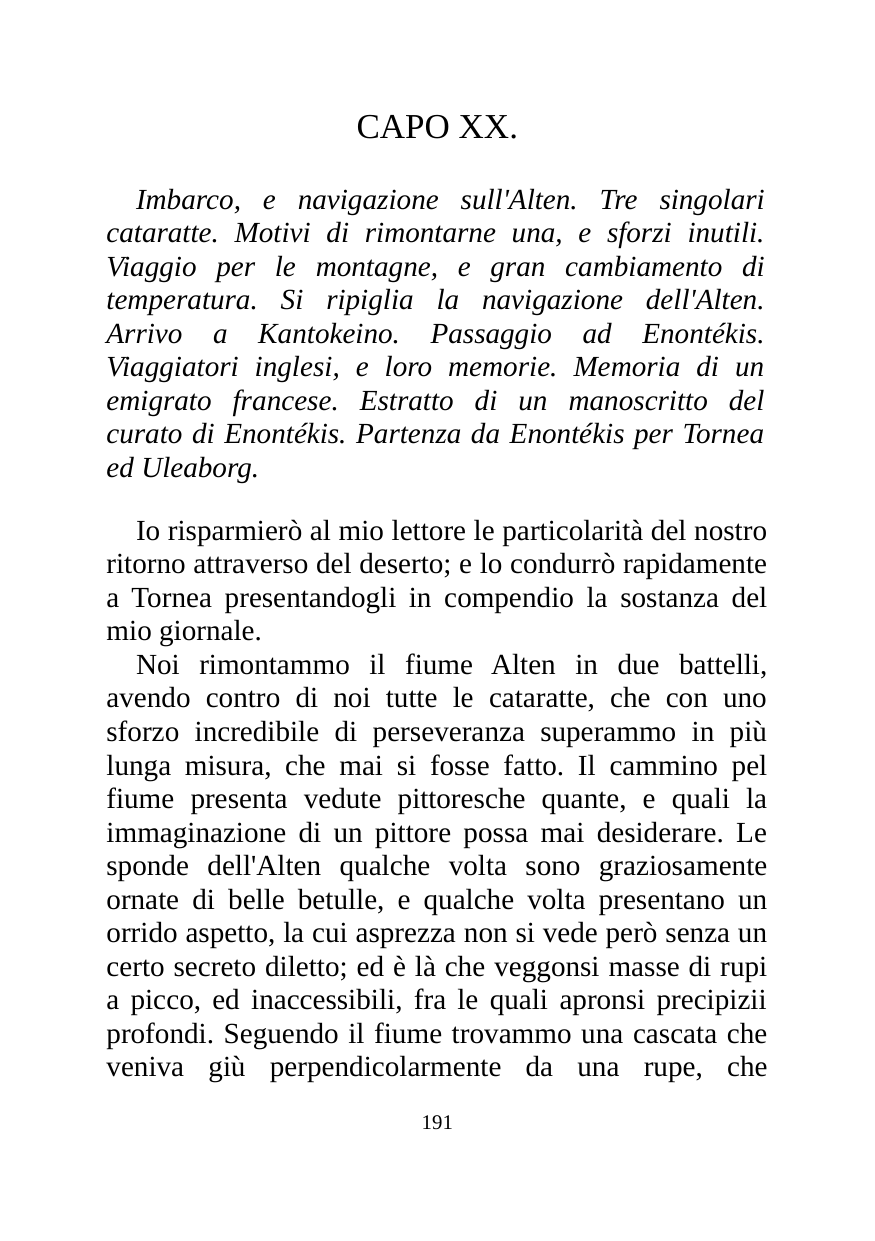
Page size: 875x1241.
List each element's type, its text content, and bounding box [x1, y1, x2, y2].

text Noi rimontammo il fiume Alten in due battelli, avendo contro di noi tutte le cataratte, che con uno sforzo incredibile di perseveranza superammo in più lunga misura, che mai si fosse fatto. Il cammino pel fiume presenta vedute pittoresche quante, e quali la immaginazione di un pittore possa mai desiderare. Le sponde dell'Alten qualche volta sono graziosamente ornate di belle betulle, e qualche volta presentano un orrido aspetto, la cui asprezza non si vede però senza un certo secreto diletto; ed è là che veggonsi masse di rupi a picco, ed inaccessibili, fra le quali apronsi precipizii profondi. Seguendo il fiume trovammo una cascata che veniva giù perpendicolarmente da una rupe, che [106, 647, 768, 1083]
text Io risparmierò al mio lettore le particolarità del nostro ritorno attraverso del deserto; e lo condurrò rapidamente a Tornea presentandogli in compendio la sostanza del mio giornale. [106, 513, 768, 647]
text Imbarco, e navigazione sull'Alten. Tre singolari cataratte. Motivi di rimontarne una, e sforzi inutili. Viaggio per le montagne, e gran cambiamento di temperatura. Si ripiglia la navigazione dell'Alten. Arrivo a Kantokeino. Passaggio ad Enontékis. Viaggiatori inglesi, e loro memorie. Memoria di un emigrato francese. Estratto di un manoscritto del curato di Enontékis. Partenza da Enontékis per Tornea ed Uleaborg. [106, 182, 768, 484]
subtitle CAPO XX. [106, 106, 768, 146]
